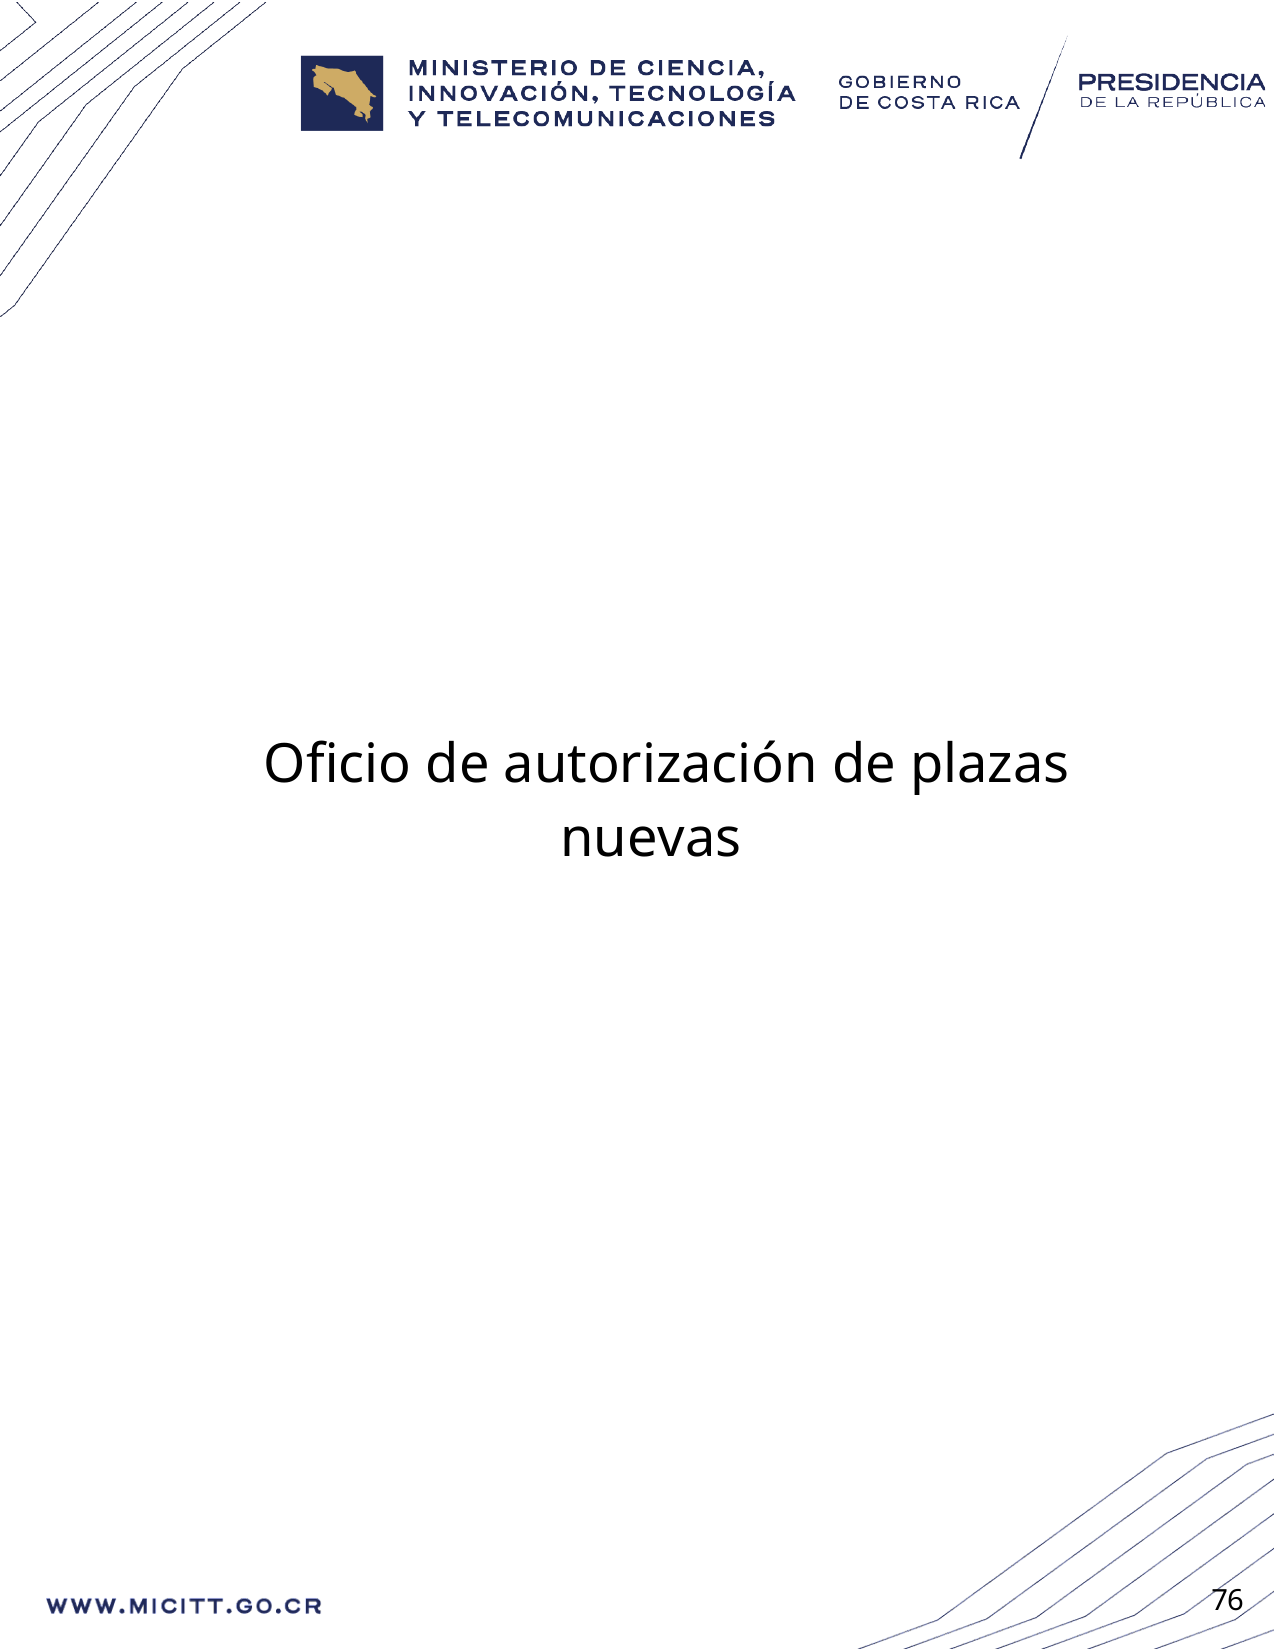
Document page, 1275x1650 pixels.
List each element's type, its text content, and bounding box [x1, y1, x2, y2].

subtitle Oficio de autorización de plazas nuevas [264, 725, 1260, 872]
